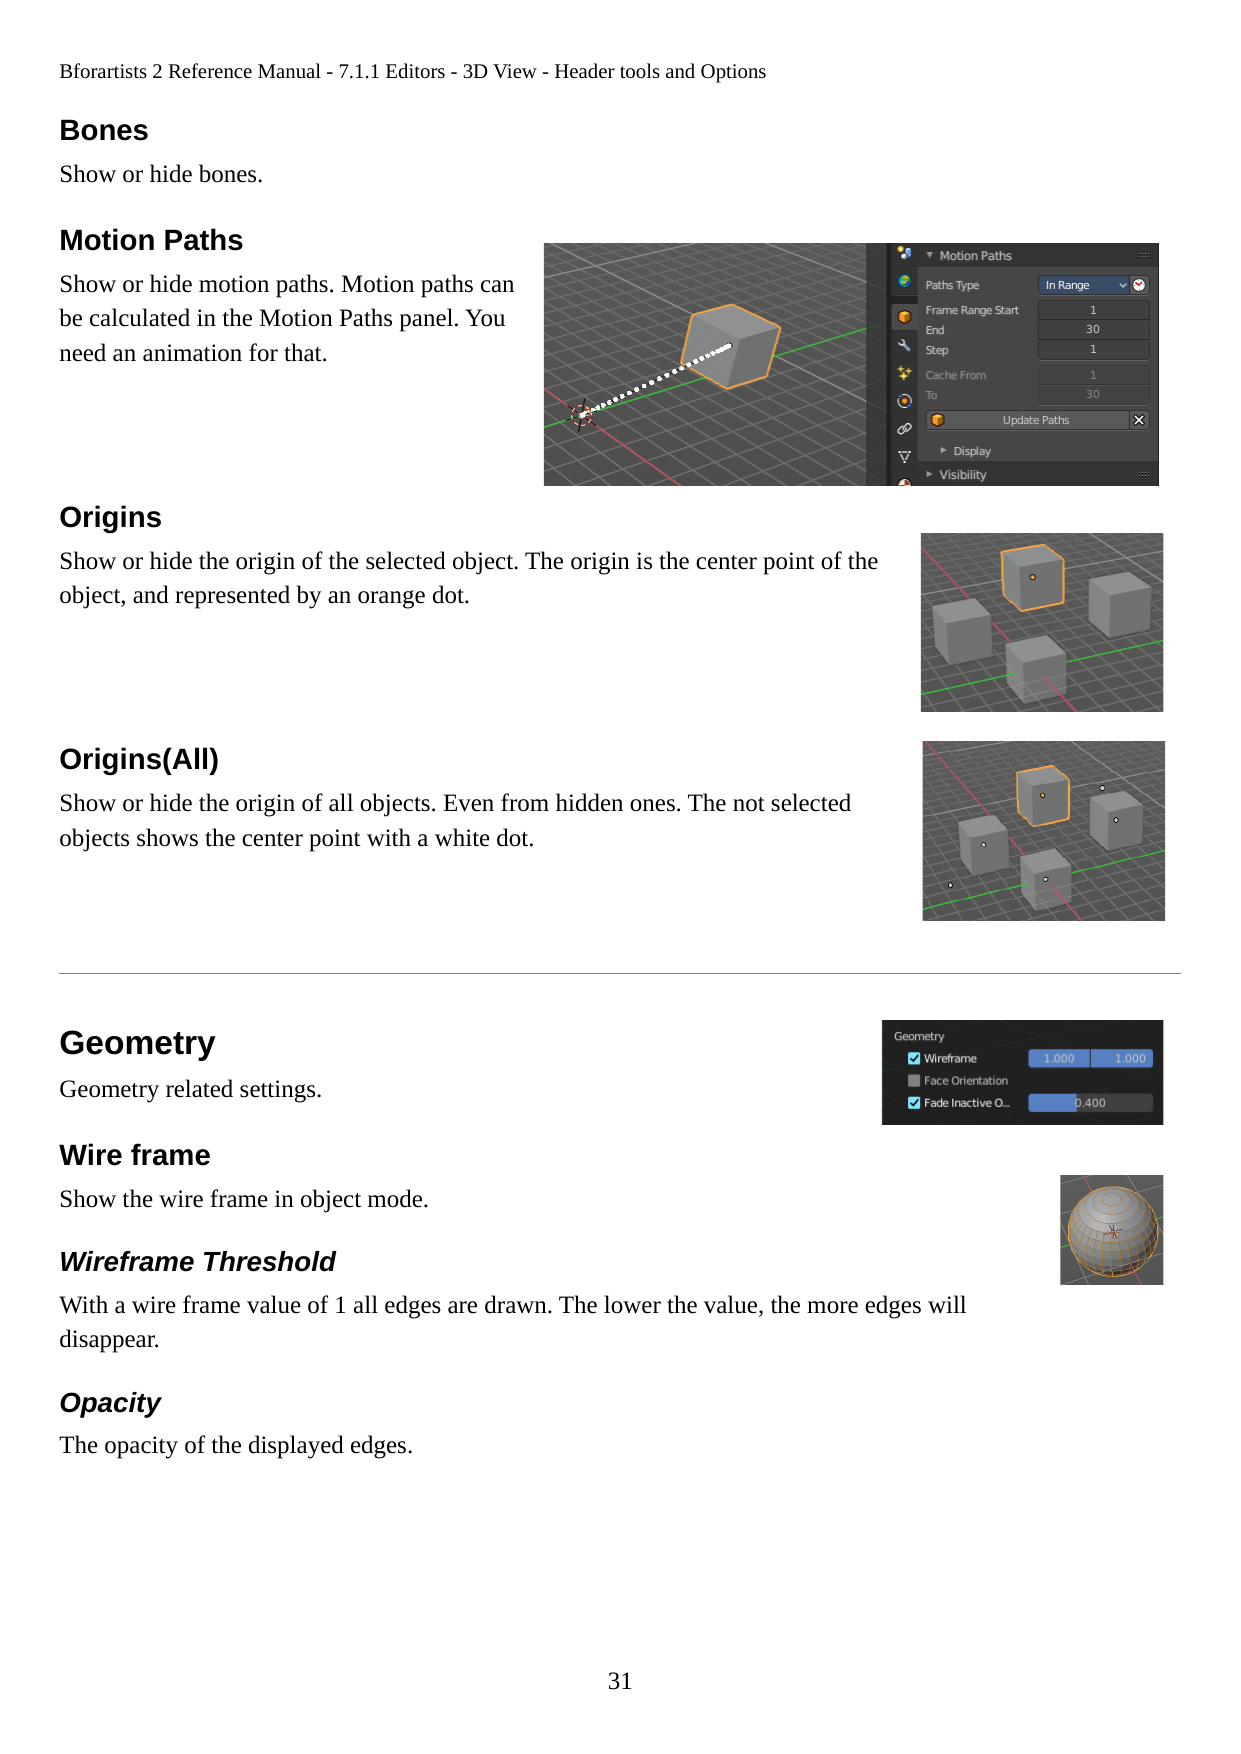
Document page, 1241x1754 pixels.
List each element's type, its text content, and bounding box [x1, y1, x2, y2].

text Show or hide the origin of the selected object. The origin is the center point of the object, and represented by an orange dot. [59, 546, 920, 609]
text Show or hide motion paths. Motion paths can be calculated in the Motion Paths panel. You need an animation for that. [59, 269, 543, 366]
text The opacity of the displayed edges. [59, 1430, 1181, 1459]
text Show or hide bones. [59, 159, 1181, 188]
subtitle Opacity [59, 1386, 1181, 1418]
subtitle [1166, 742, 1181, 776]
subtitle Wire frame [59, 1138, 1181, 1172]
subtitle [1164, 1023, 1181, 1062]
text With a wire frame value of 1 all edges are drawn. The lower the value, the more edges will disappear. [59, 1290, 1181, 1353]
picture [881, 1020, 1164, 1125]
subtitle Bones [59, 113, 1181, 146]
subtitle Motion Paths [59, 222, 1181, 256]
picture [543, 243, 1159, 486]
subtitle Wireframe Threshold [59, 1246, 1060, 1277]
subtitle Geometry [59, 1023, 881, 1062]
subtitle [1164, 1246, 1181, 1277]
subtitle Origins(All) [59, 742, 922, 776]
picture [922, 741, 1166, 921]
picture [1060, 1175, 1164, 1285]
subtitle Origins [59, 499, 1181, 533]
text Geometry related settings. [59, 1074, 881, 1103]
picture [920, 533, 1164, 712]
text Show or hide the origin of all objects. Even from hidden ones. The not selected objects shows the center point with a white dot. [59, 788, 922, 851]
text Show the wire frame in object mode. [59, 1184, 1060, 1213]
